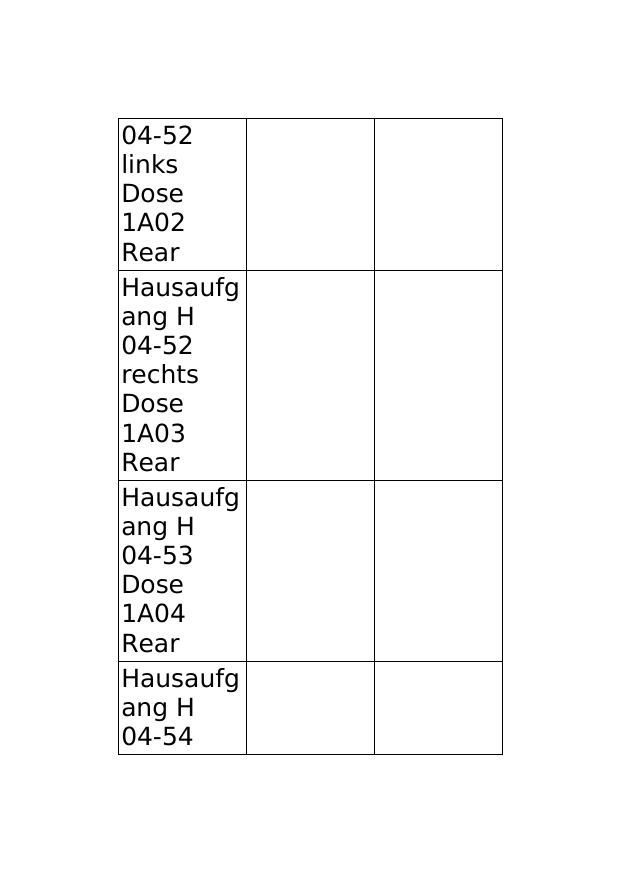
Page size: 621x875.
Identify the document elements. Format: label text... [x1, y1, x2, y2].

table_cell [247, 271, 374, 480]
table_cell [247, 481, 374, 661]
table_cell [375, 271, 502, 480]
table_cell [375, 662, 502, 754]
table_cell Hausaufgang H 04-54 [119, 662, 246, 754]
table_cell [247, 662, 374, 754]
table_cell Hausaufgang H 04-52 rechts Dose 1A03 Rear [119, 271, 246, 480]
table_cell [375, 119, 502, 270]
table_cell 04-52 links Dose 1A02 Rear [119, 119, 246, 270]
table_cell Hausaufgang H 04-53 Dose 1A04 Rear [119, 481, 246, 661]
table_cell [247, 119, 374, 270]
table_cell [375, 481, 502, 661]
